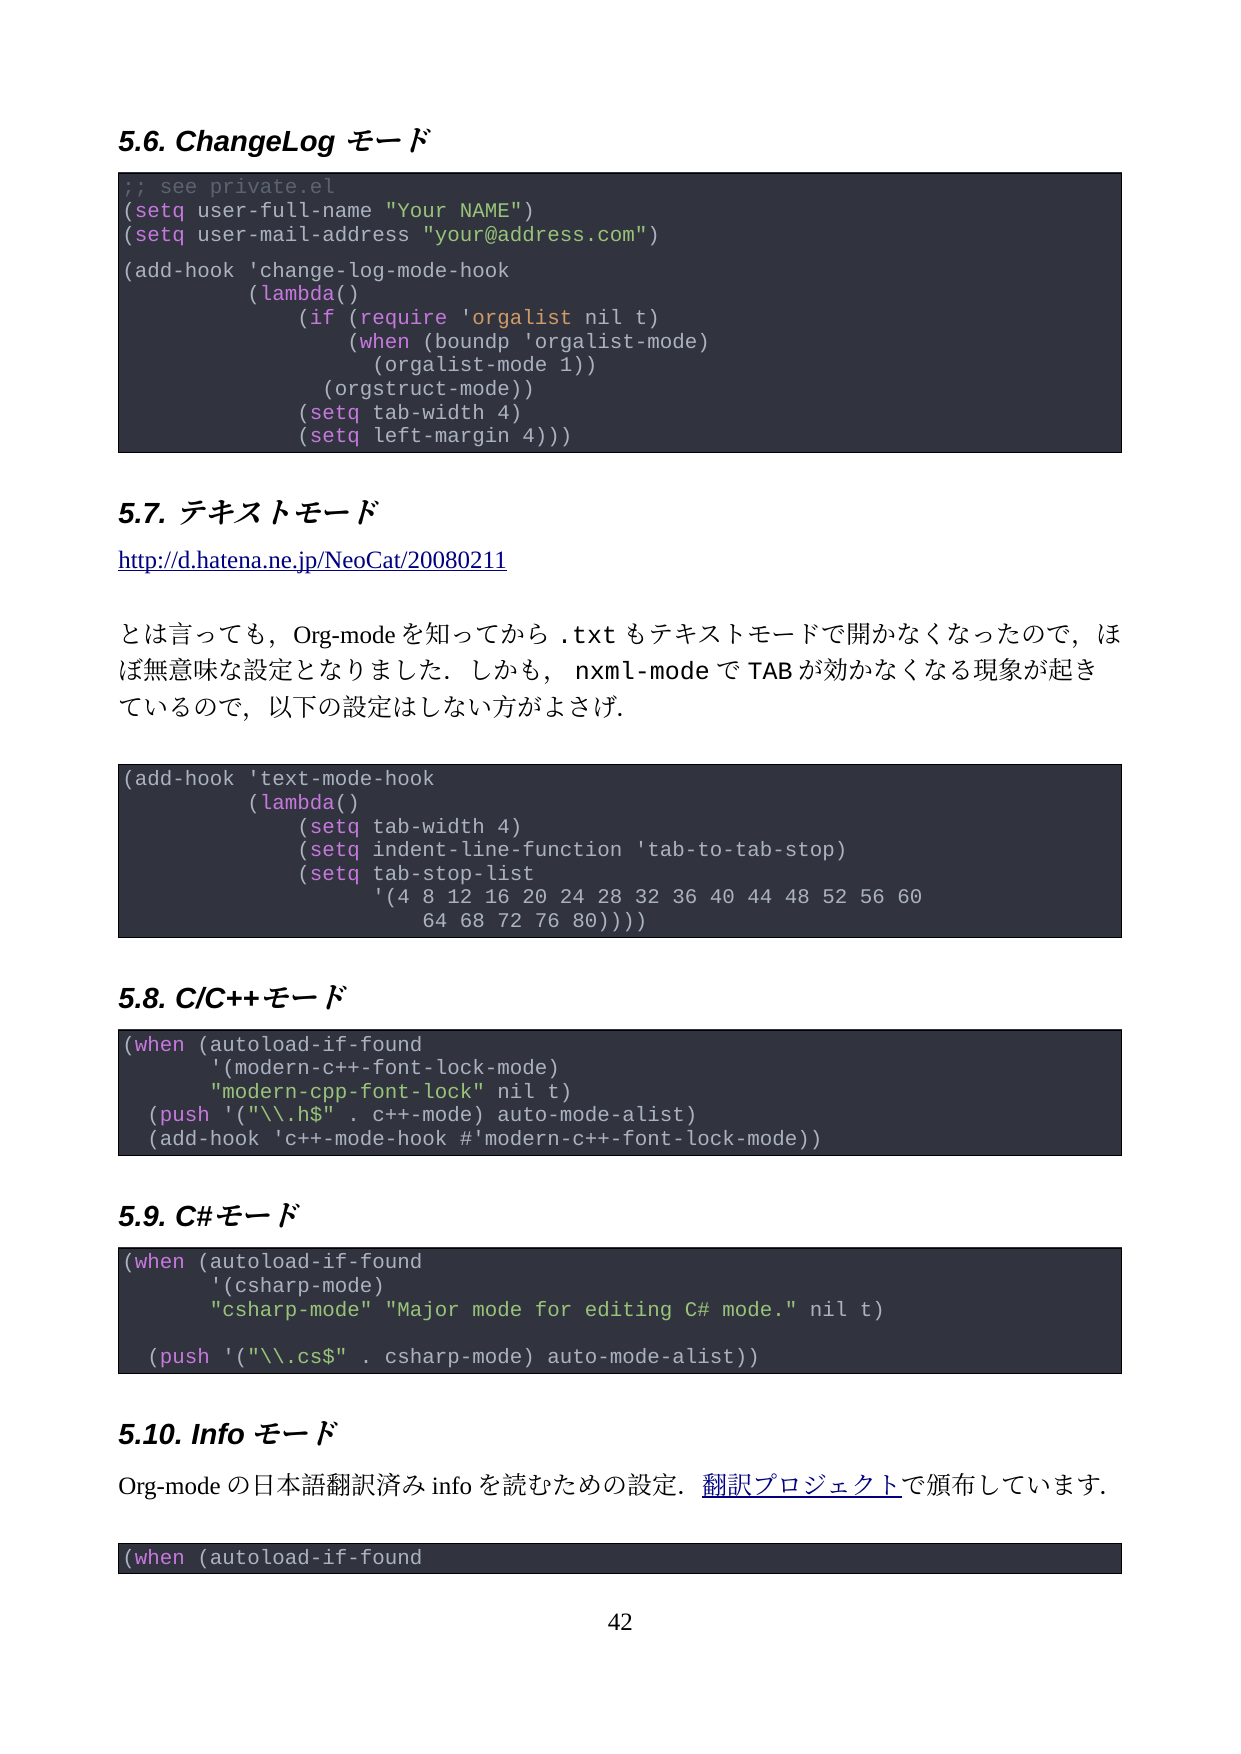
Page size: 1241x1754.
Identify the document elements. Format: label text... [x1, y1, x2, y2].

text (setq user-full-name "Your NAME") [119, 196, 1121, 220]
text (setq indent-line-function 'tab-to-tab-stop) [119, 835, 1121, 859]
text (if (require 'orgalist nil t) [119, 303, 1121, 327]
text http://d.hatena.ne.jp/NeoCat/20080211 [118, 545, 1122, 602]
text (setq tab-width 4) [119, 812, 1121, 835]
text (add-hook 'c++-mode-hook #'modern-c++-font-lock-mode)) [119, 1124, 1121, 1155]
subtitle ChangeLog モード [118, 118, 1122, 160]
text (orgalist-mode 1)) [119, 350, 1121, 374]
subtitle Infoモード [118, 1411, 1122, 1453]
text (push '("\\.h$" . c++-mode) auto-mode-alist) [119, 1101, 1121, 1124]
text (setq tab-stop-list [119, 859, 1121, 883]
text (push '("\\.cs$" . csharp-mode) auto-mode-alist)) [119, 1342, 1121, 1373]
text Org-mode の日本語翻訳済みinfoを読むための設定．翻訳プロジェクトで頒布しています． [118, 1465, 1122, 1530]
text (when (autoload-if-found [119, 1544, 1121, 1573]
text (orgstruct-mode)) [119, 374, 1121, 398]
text "modern-cpp-font-lock" nil t) [119, 1077, 1121, 1101]
subtitle C#モード [118, 1193, 1122, 1235]
text '(4 8 12 16 20 24 28 32 36 40 44 48 52 56 60 [119, 883, 1121, 906]
text 64 68 72 76 80)))) [119, 906, 1121, 937]
text "csharp-mode" "Major mode for editing C# mode." nil t) [119, 1295, 1121, 1318]
subtitle テキストモード [118, 490, 1122, 532]
text '(modern-c++-font-lock-mode) [119, 1053, 1121, 1077]
text '(csharp-mode) [119, 1271, 1121, 1295]
text (setq left-margin 4))) [119, 421, 1121, 452]
text とは言っても，Org-modeを知ってから .txt もテキストモードで開かなくなったので，ほぼ無意味な設定となりました．しかも， nxml-mode で TAB が効かなくなる現象が起きているので，以下の設定はしない方がよさげ． [118, 615, 1122, 752]
text (setq tab-width 4) [119, 398, 1121, 421]
subtitle C/C++モード [118, 975, 1122, 1017]
text (when (autoload-if-found [119, 1031, 1121, 1053]
text (add-hook 'text-mode-hook [119, 765, 1121, 788]
text (when (autoload-if-found [119, 1249, 1121, 1271]
text (lambda() [119, 279, 1121, 303]
text (when (boundp 'orgalist-mode) [119, 327, 1121, 350]
text (add-hook 'change-log-mode-hook [119, 256, 1121, 279]
text (lambda() [119, 788, 1121, 812]
text ;; see private.el [119, 174, 1121, 196]
text (setq user-mail-address "your@address.com") [119, 220, 1121, 247]
